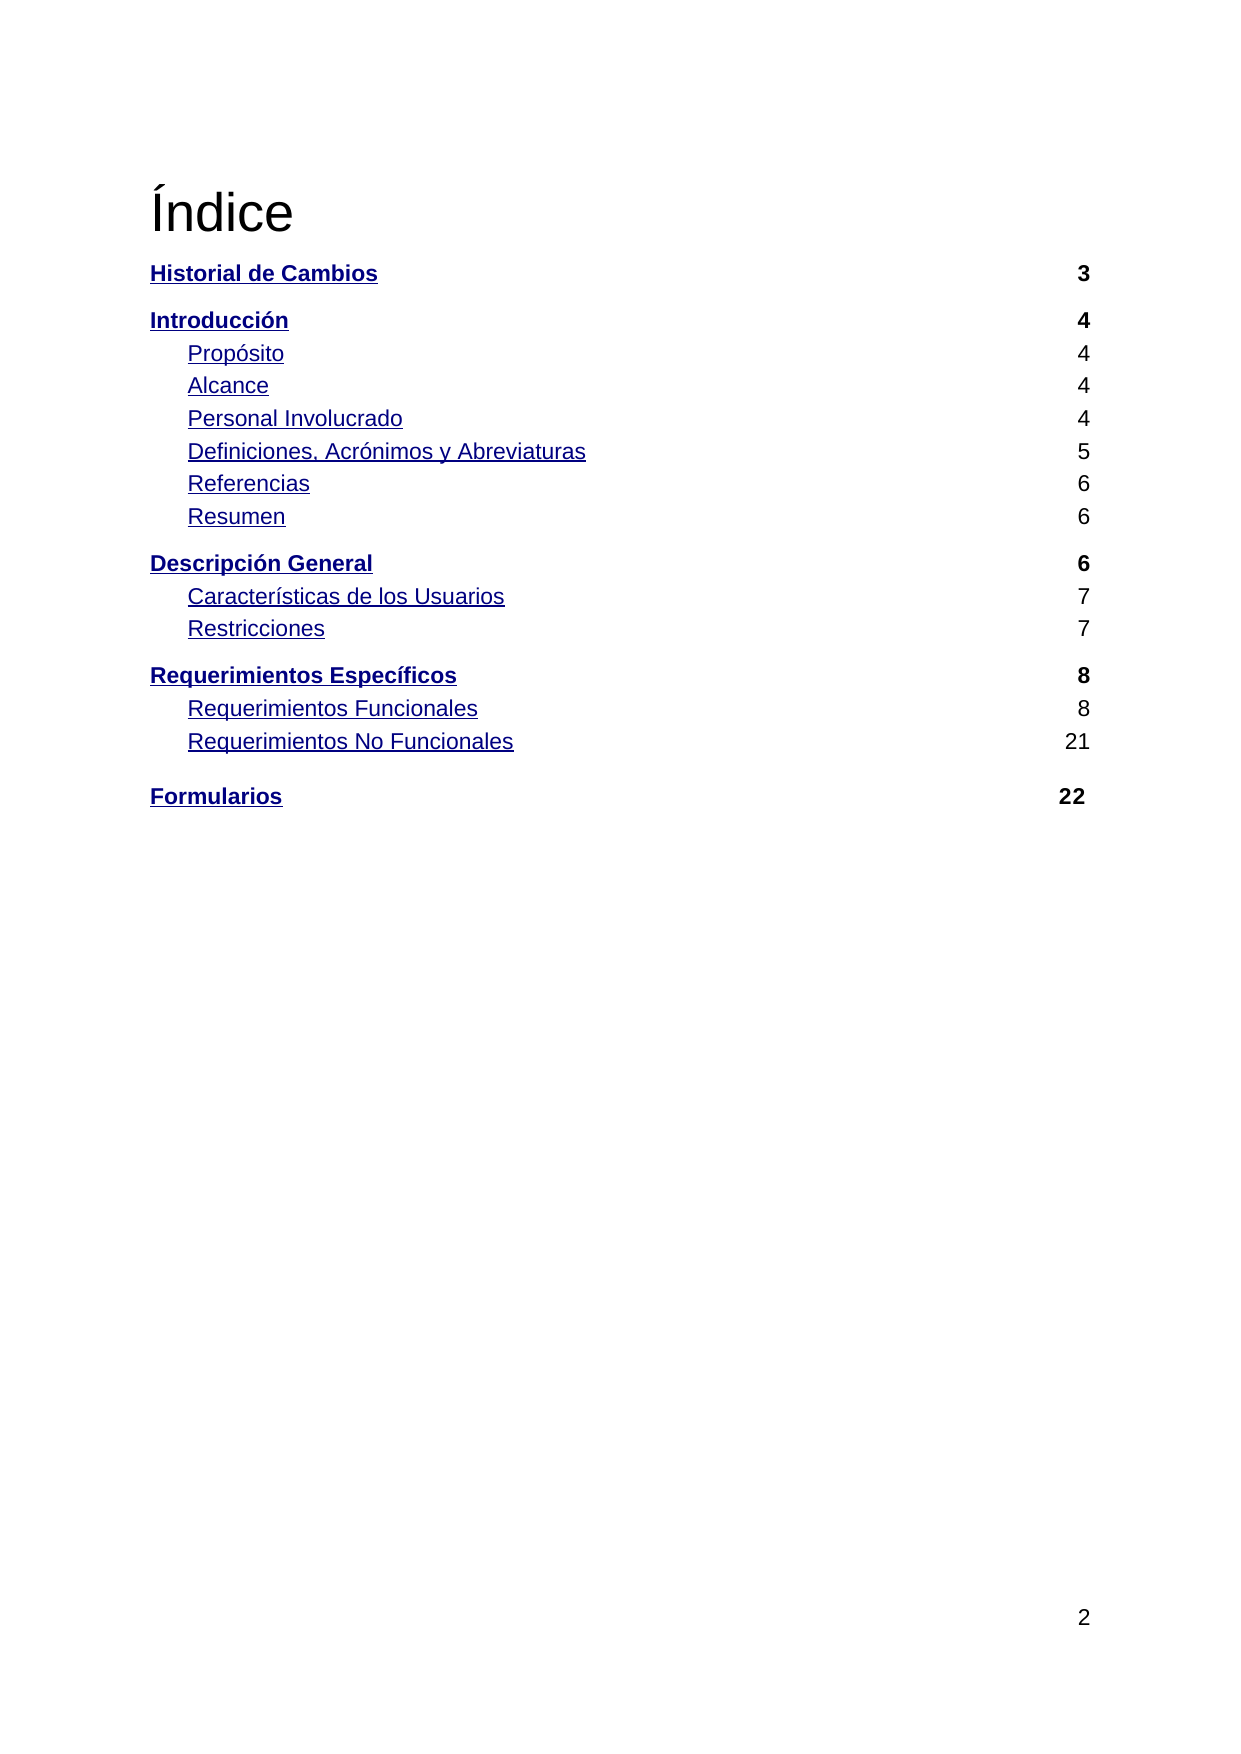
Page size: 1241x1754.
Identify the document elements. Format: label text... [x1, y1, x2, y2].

text Requerimientos Funcionales 8 [187, 695, 1090, 721]
text Personal Involucrado 4 [187, 405, 1090, 431]
text Alcance 4 [187, 372, 1090, 399]
text Descripción General 6 [150, 550, 1090, 576]
text Referencias 6 [187, 470, 1090, 497]
text Formularios 22 [150, 783, 1090, 809]
text Historial de Cambios 3 [150, 260, 1090, 286]
subtitle Índice [150, 180, 1090, 242]
text Resumen 6 [187, 503, 1090, 529]
text Restricciones 7 [187, 615, 1090, 642]
text Definiciones, Acrónimos y Abreviaturas 5 [187, 438, 1090, 464]
text Propósito 4 [187, 340, 1090, 366]
text Requerimientos No Funcionales 21 [187, 728, 1090, 754]
text Introducción 4 [150, 307, 1090, 334]
text Características de los Usuarios 7 [187, 583, 1090, 609]
text Requerimientos Específicos 8 [150, 662, 1090, 689]
